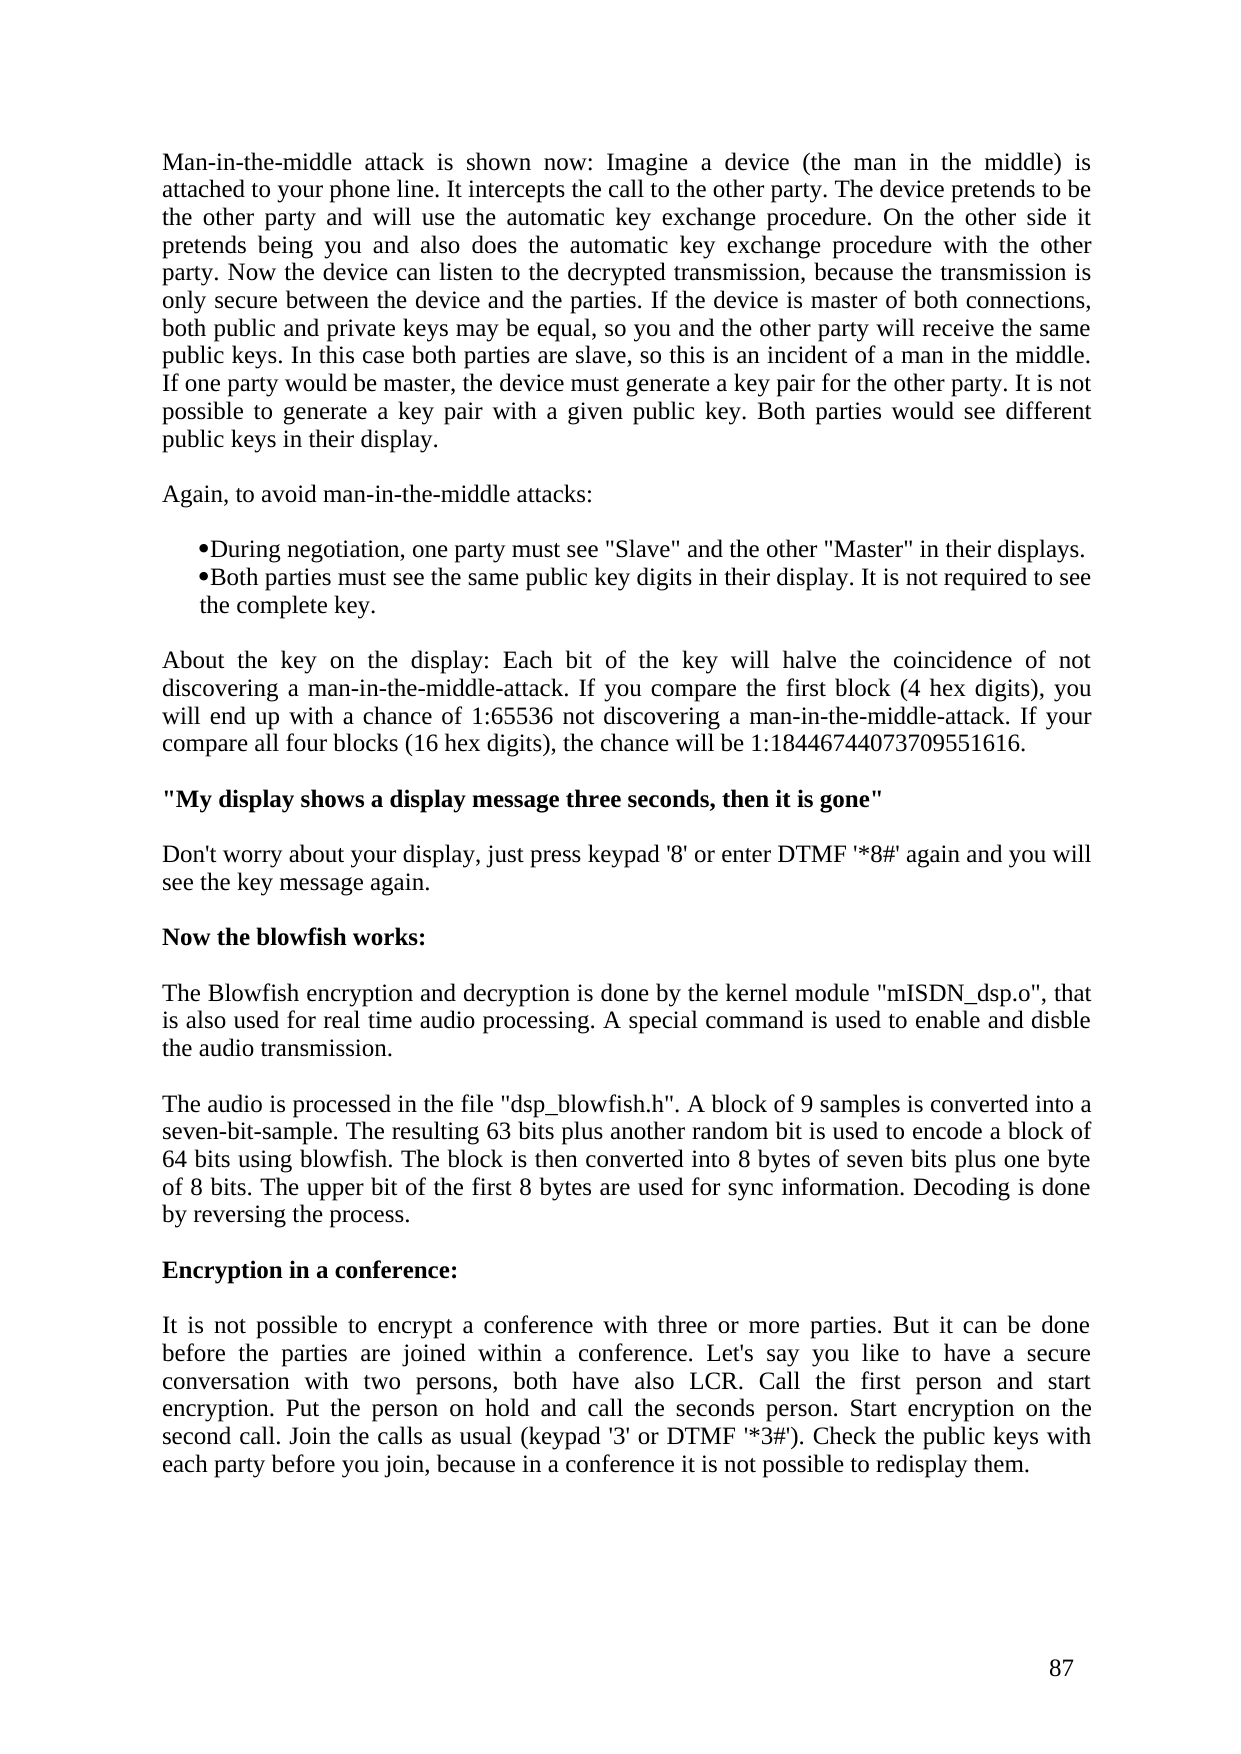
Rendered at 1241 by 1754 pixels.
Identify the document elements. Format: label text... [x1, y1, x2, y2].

text The Blowfish encryption and decryption is done by the kernel module "mISDN_dsp.o", that is also used for real time audio processing. A special command is used to enable and disble the audio transmission. [162, 979, 1092, 1062]
text Now the blowfish works: [162, 923, 1092, 951]
text Again, to avoid man-in-the-middle attacks: [162, 480, 1092, 508]
text Encryption in a conference: [162, 1256, 1092, 1284]
text The audio is processed in the file "dsp_blowfish.h". A block of 9 samples is converted into a seven-bit-sample. The resulting 63 bits plus another random bit is used to encode a block of 64 bits using blowfish. The block is then converted into 8 bytes of seven bits plus one byte of 8 bits. The upper bit of the first 8 bytes are used for sync information. Decoding is done by reversing the process. [162, 1090, 1092, 1228]
text About the key on the display: Each bit of the key will halve the coincidence of not discovering a man-in-the-middle-attack. If you compare the first block (4 hex digits), you will end up with a chance of 1:65536 not discovering a man-in-the-middle-attack. If your compare all four blocks (16 hex digits), the chance will be 1:18446744073709551616. [162, 646, 1092, 757]
text Man-in-the-middle attack is shown now: Imagine a device (the man in the middle) is attached to your phone line. It intercepts the call to the other party. The device pretends to be the other party and will use the automatic key exchange procedure. On the other side it pretends being you and also does the automatic key exchange procedure with the other party. Now the device can listen to the decrypted transmission, because the transmission is only secure between the device and the parties. If the device is master of both connections, both public and private keys may be equal, so you and the other party will receive the same public keys. In this case both parties are slave, so this is an incident of a man in the middle. If one party would be master, the device must generate a key pair for the other party. It is not possible to generate a key pair with a given public key. Both parties would see different public keys in their display. [162, 148, 1092, 452]
list Both parties must see the same public key digits in their display. It is not required to see the complete key. [199, 563, 1092, 619]
text It is not possible to encrypt a conference with three or more parties. But it can be done before the parties are joined within a conference. Let's say you like to have a secure conversation with two persons, both have also LCR. Call the first person and start encryption. Put the person on hold and call the seconds person. Start encryption on the second call. Join the calls as usual (keypad '3' or DTMF '*3#'). Check the public keys with each party before you join, because in a conference it is not possible to redisplay them. [162, 1311, 1092, 1478]
text "My display shows a display message three seconds, then it is gone" [162, 785, 1092, 813]
list During negotiation, one party must see "Slave" and the other "Master" in their displays. [199, 536, 1092, 563]
text Don't worry about your display, just press keypad '8' or enter DTMF '*8#' again and you will see the key message again. [162, 840, 1092, 896]
